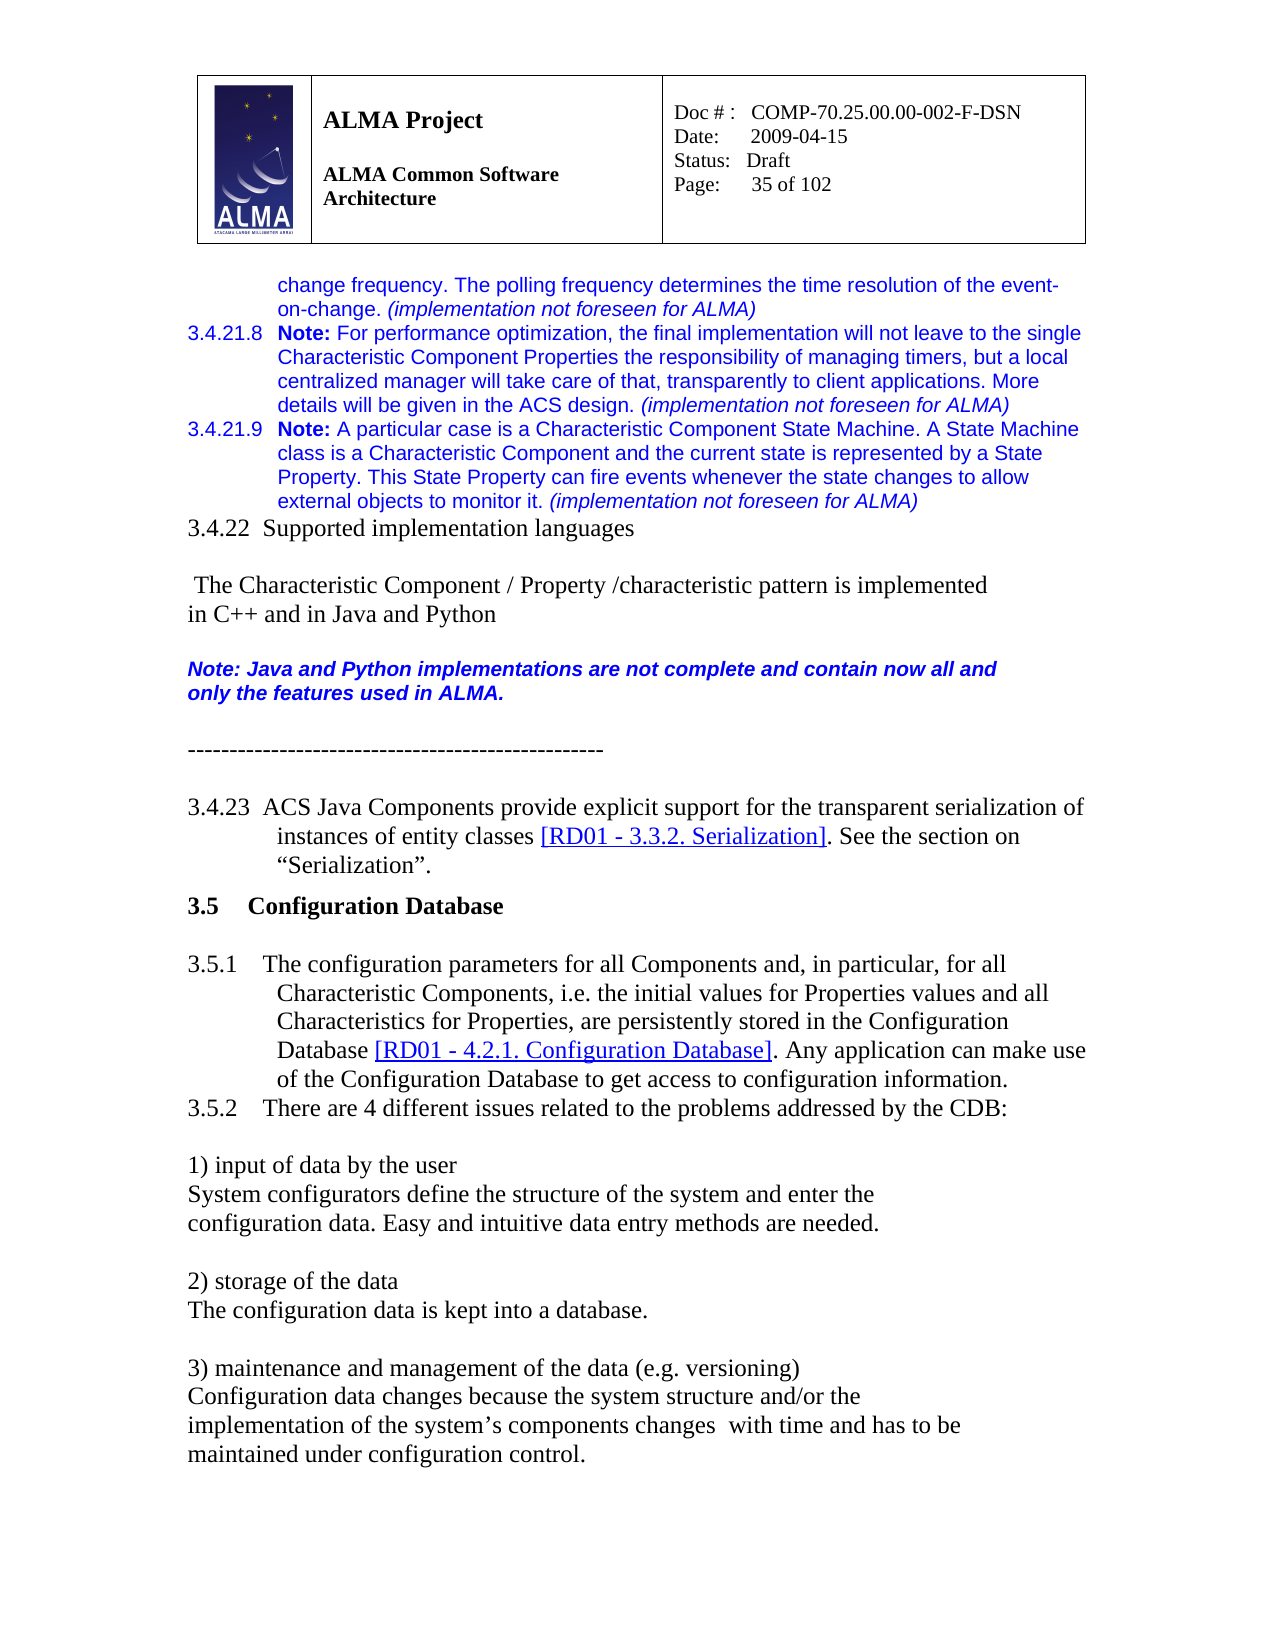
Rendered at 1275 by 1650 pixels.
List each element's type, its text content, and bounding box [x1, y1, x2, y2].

subtitle Note: A particular case is a Characteristic Component State Machine. A State Machine class is a Characteristic Component and the current state is represented by a State Property. This State Property can fire events whenever the state changes to allow external objects to monitor it. (implementation not foreseen for ALMA) [187, 417, 1087, 513]
subtitle The configuration parameters for all Components and, in particular, for all Characteristic Components, i.e. the initial values for Properties values and all Characteristics for Properties, are persistently stored in the Configuration Database [RD01 - 4.2.1. Configuration Database]. Any application can make use of the Configuration Database to get access to configuration information. [187, 949, 1087, 1093]
subtitle Note: For performance optimization, the final implementation will not leave to the single Characteristic Component Properties the responsibility of managing timers, but a local centralized manager will take care of that, transparently to client applications. More details will be given in the ACS design. (implementation not foreseen for ALMA) [187, 321, 1087, 417]
text -------------------------------------------------- [187, 734, 1012, 763]
subtitle ACS Java Components provide explicit support for the transparent serialization of instances of entity classes [RD01 - 3.3.2. Serialization]. See the section on “Serialization”. [187, 792, 1087, 878]
picture [214, 85, 293, 235]
text 2) storage of the data The configuration data is kept into a database. [187, 1266, 1012, 1323]
subtitle Supported implementation languages [187, 513, 1087, 541]
text 1) input of data by the user System configurators define the structure of the system and enter the configuration data. Easy and intuitive data entry methods are needed. [187, 1151, 1012, 1237]
text The Characteristic Component / Property /characteristic pattern is implemented in C++ and in Java and Python [187, 571, 1012, 628]
text Note: Java and Python implementations are not complete and contain now all and only the features used in ALMA. [187, 657, 1012, 705]
subtitle change frequency. The polling frequency determines the time resolution of the event-on-change. (implementation not foreseen for ALMA) [187, 273, 1087, 321]
text 3) maintenance and management of the data (e.g. versioning) Configuration data changes because the system structure and/or the implementation of the system’s components changes with time and has to be maintained under configuration control. [187, 1353, 1012, 1468]
subtitle There are 4 different issues related to the problems addressed by the CDB: [187, 1093, 1087, 1121]
subtitle Configuration Database [187, 891, 1087, 920]
